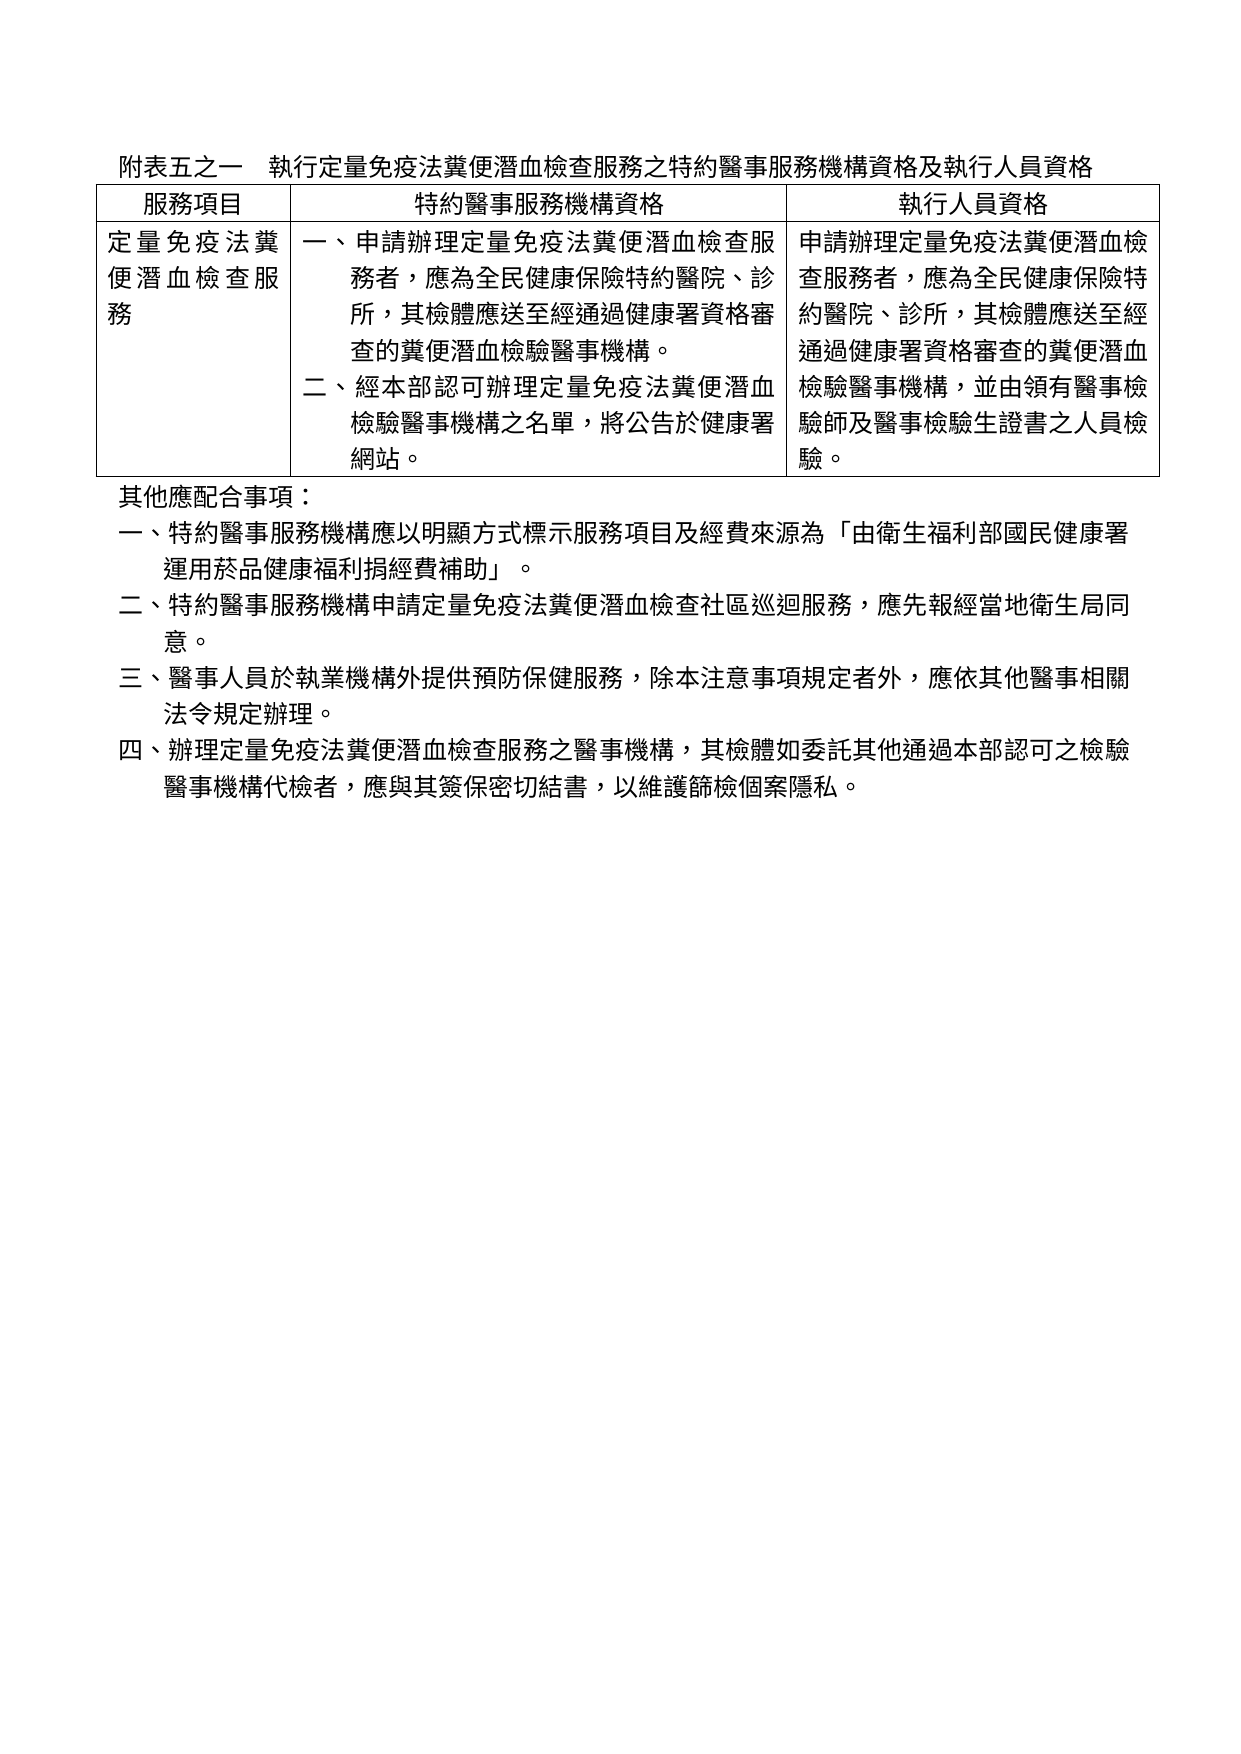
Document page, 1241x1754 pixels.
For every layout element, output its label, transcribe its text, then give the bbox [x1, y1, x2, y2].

table_header 服務項目 [97, 185, 290, 221]
text 附表五之一 執行定量免疫法糞便潛血檢查服務之特約醫事服務機構資格及執行人員資格 [118, 148, 1137, 184]
text 三、醫事人員於執業機構外提供預防保健服務，除本注意事項規定者外，應依其他醫事相關法令規定辦理。 [118, 658, 1132, 731]
table_header 執行人員資格 [787, 185, 1159, 221]
table_cell 定量免疫法糞便潛血檢查服務 [97, 222, 290, 476]
table_header 特約醫事服務機構資格 [291, 185, 786, 221]
text 四、辦理定量免疫法糞便潛血檢查服務之醫事機構，其檢體如委託其他通過本部認可之檢驗醫事機構代檢者，應與其簽保密切結書，以維護篩檢個案隱私。 [118, 731, 1132, 803]
text 一、特約醫事服務機構應以明顯方式標示服務項目及經費來源為「由衛生福利部國民健康署運用菸品健康福利捐經費補助」。 [118, 513, 1132, 586]
table_cell 申請辦理定量免疫法糞便潛血檢查服務者，應為全民健康保險特約醫院、診所，其檢體應送至經通過健康署資格審查的糞便潛血檢驗醫事機構，並由領有醫事檢驗師及醫事檢驗生證書之人員檢驗。 [787, 222, 1159, 476]
table_cell 一、申請辦理定量免疫法糞便潛血檢查服務者，應為全民健康保險特約醫院、診所，其檢體應送至經通過健康署資格審查的糞便潛血檢驗醫事機構。 二、經本部認可辦理定量免疫法糞便潛血檢驗醫事機構之名單，將公告於健康署網站。 [291, 222, 786, 476]
text 其他應配合事項： [118, 477, 1132, 513]
text 二、特約醫事服務機構申請定量免疫法糞便潛血檢查社區巡迴服務，應先報經當地衛生局同意。 [118, 586, 1132, 658]
